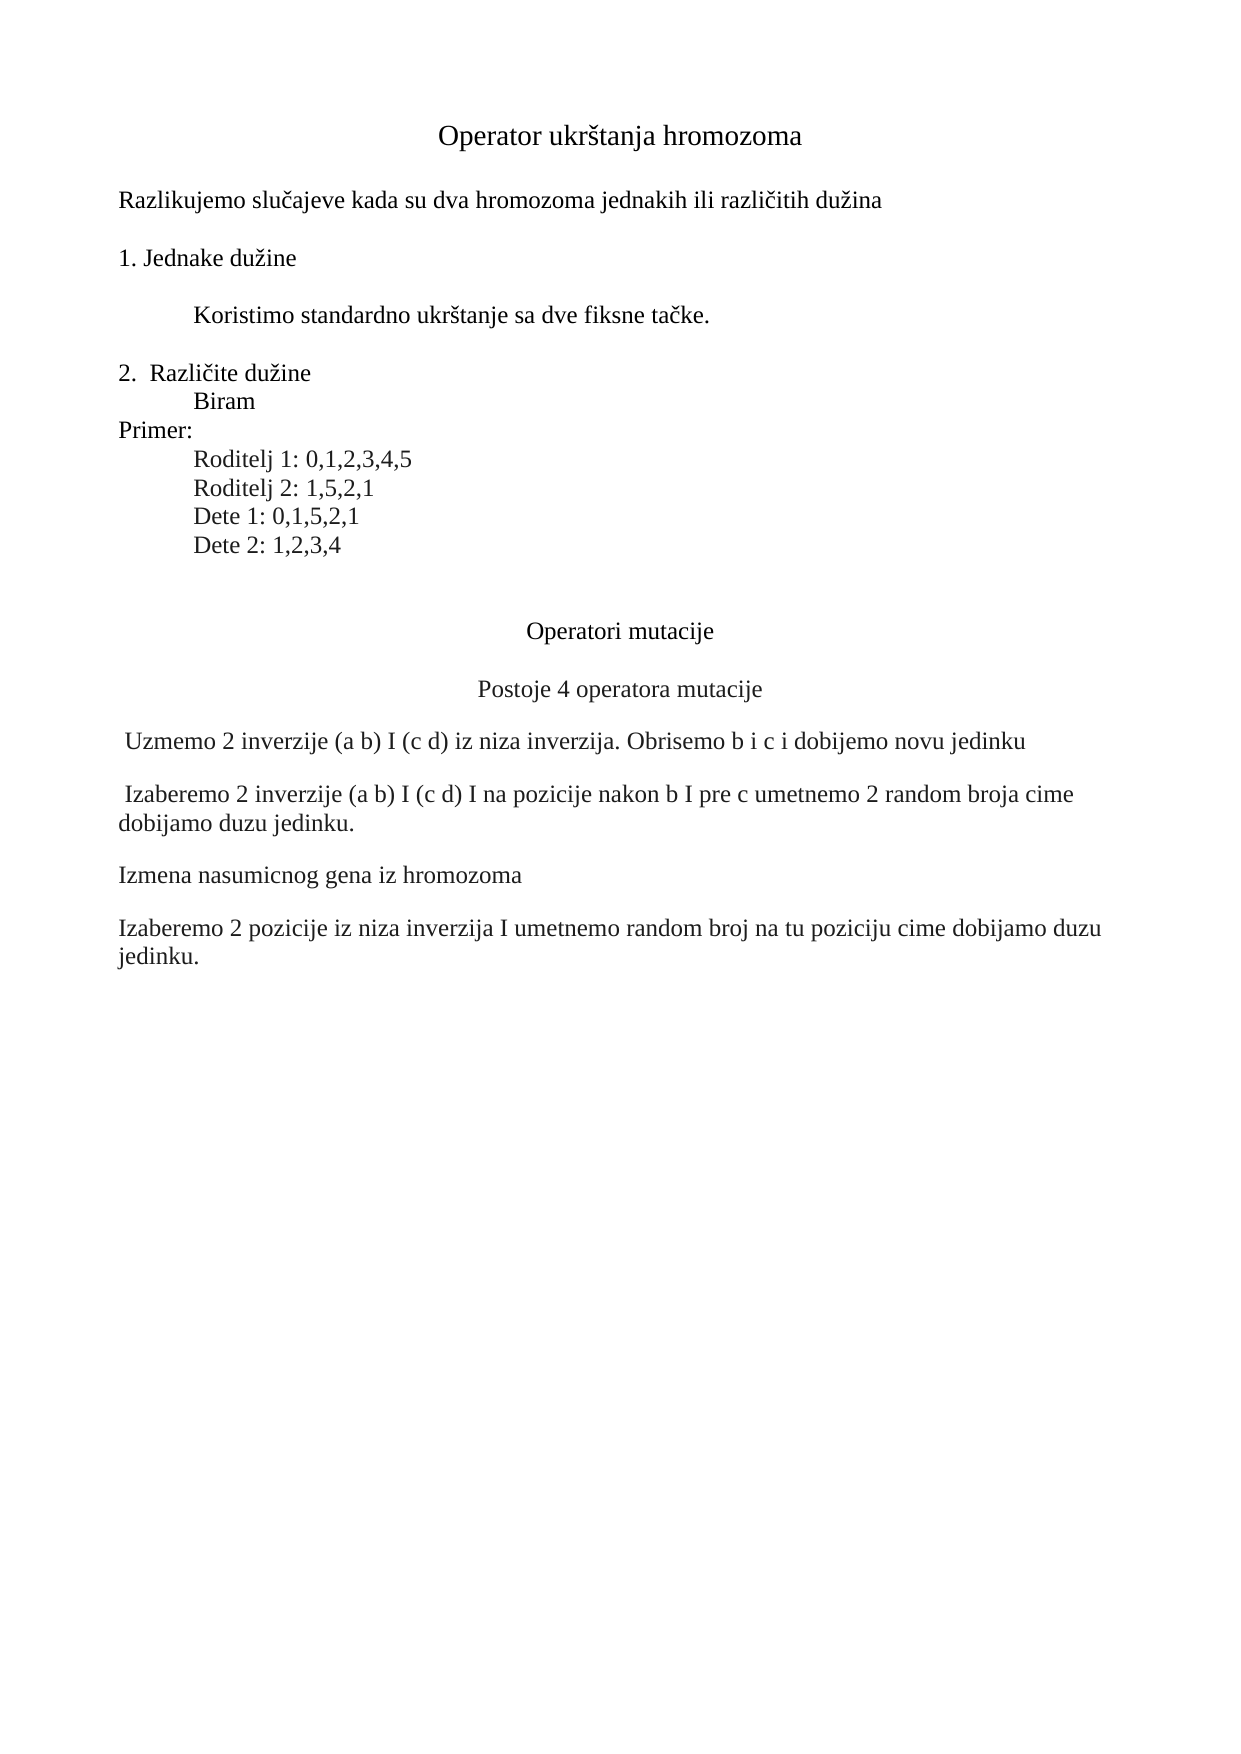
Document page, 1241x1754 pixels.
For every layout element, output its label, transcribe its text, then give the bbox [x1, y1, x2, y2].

text 1. Jednake dužine [118, 243, 1122, 271]
text Izaberemo 2 inverzije (a b) I (c d) I na pozicije nakon b I pre c umetnemo 2 random broja cime dobijamo duzu jedinku. [118, 779, 1122, 836]
text Dete 2: 1,2,3,4 [118, 530, 1122, 559]
text Operatori mutacije [118, 616, 1122, 645]
text Primer: [118, 415, 1122, 444]
text Biram [118, 386, 1122, 415]
text Dete 1: 0,1,5,2,1 [118, 501, 1122, 530]
text Razlikujemo slučajeve kada su dva hromozoma jednakih ili različitih dužina [118, 185, 1122, 214]
text Postoje 4 operatora mutacije [118, 674, 1122, 703]
text Izaberemo 2 pozicije iz niza inverzija I umetnemo random broj na tu poziciju cime dobijamo duzu jedinku. [118, 913, 1122, 970]
text Koristimo standardno ukrštanje sa dve fiksne tačke. [118, 300, 1122, 329]
text 2. Različite dužine [118, 358, 1122, 386]
text Operator ukrštanja hromozoma [118, 118, 1122, 152]
text Izmena nasumicnog gena iz hromozoma [118, 860, 1122, 889]
text Uzmemo 2 inverzije (a b) I (c d) iz niza inverzija. Obrisemo b i c i dobijemo novu jedinku [118, 726, 1122, 755]
text Roditelj 2: 1,5,2,1 [118, 473, 1122, 501]
text Roditelj 1: 0,1,2,3,4,5 [118, 444, 1122, 473]
